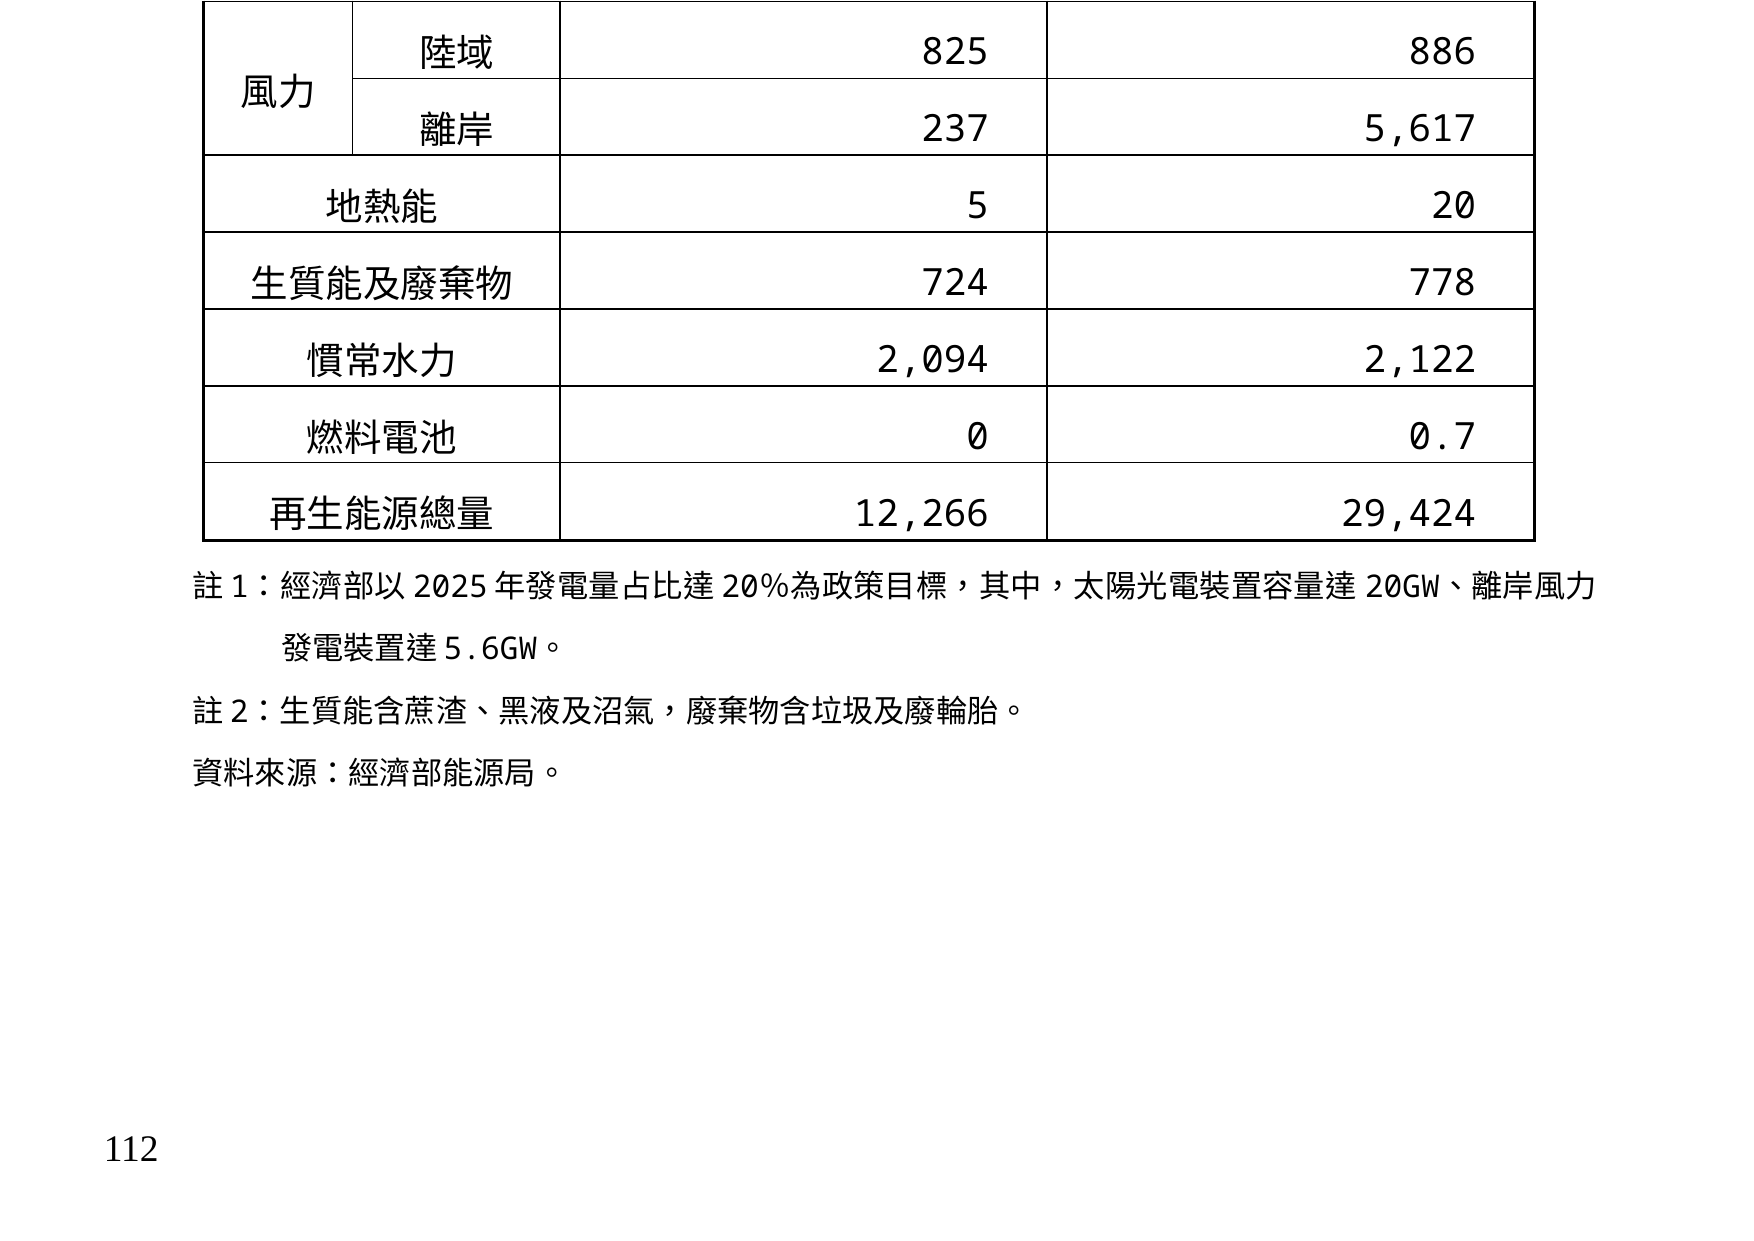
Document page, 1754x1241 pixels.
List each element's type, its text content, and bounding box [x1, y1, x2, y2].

table_cell 離岸 [353, 79, 559, 154]
table_cell 886 [1048, 2, 1533, 77]
table_cell 慣常水力 [205, 310, 559, 385]
table_cell 2,094 [561, 310, 1046, 385]
table_cell 5 [561, 156, 1046, 231]
table_cell 0.7 [1048, 387, 1533, 462]
text 註2：生質能含蔗渣、黑液及沼氣，廢棄物含垃圾及廢輪胎。 [192, 667, 1598, 729]
table_cell 237 [561, 79, 1046, 154]
table_cell 29,424 [1048, 463, 1533, 539]
table_cell 再生能源總量 [205, 463, 559, 539]
text 資料來源：經濟部能源局。 [192, 729, 1598, 792]
table_cell 724 [561, 233, 1046, 308]
table_cell 地熱能 [205, 156, 559, 231]
table_cell 陸域 [353, 2, 559, 77]
table_cell 12,266 [561, 463, 1046, 539]
table_cell 825 [561, 2, 1046, 77]
table_cell 778 [1048, 233, 1533, 308]
table_cell 2,122 [1048, 310, 1533, 385]
table_cell 生質能及廢棄物 [205, 233, 559, 308]
text 註1：經濟部以2025年發電量占比達20％為政策目標，其中，太陽光電裝置容量達20GW、離岸風力發電裝置達5.6GW。 [192, 542, 1598, 667]
table_cell 5,617 [1048, 79, 1533, 154]
table_cell 風力 [205, 2, 352, 154]
table_cell 燃料電池 [205, 387, 559, 462]
table_cell 0 [561, 387, 1046, 462]
table_cell 20 [1048, 156, 1533, 231]
